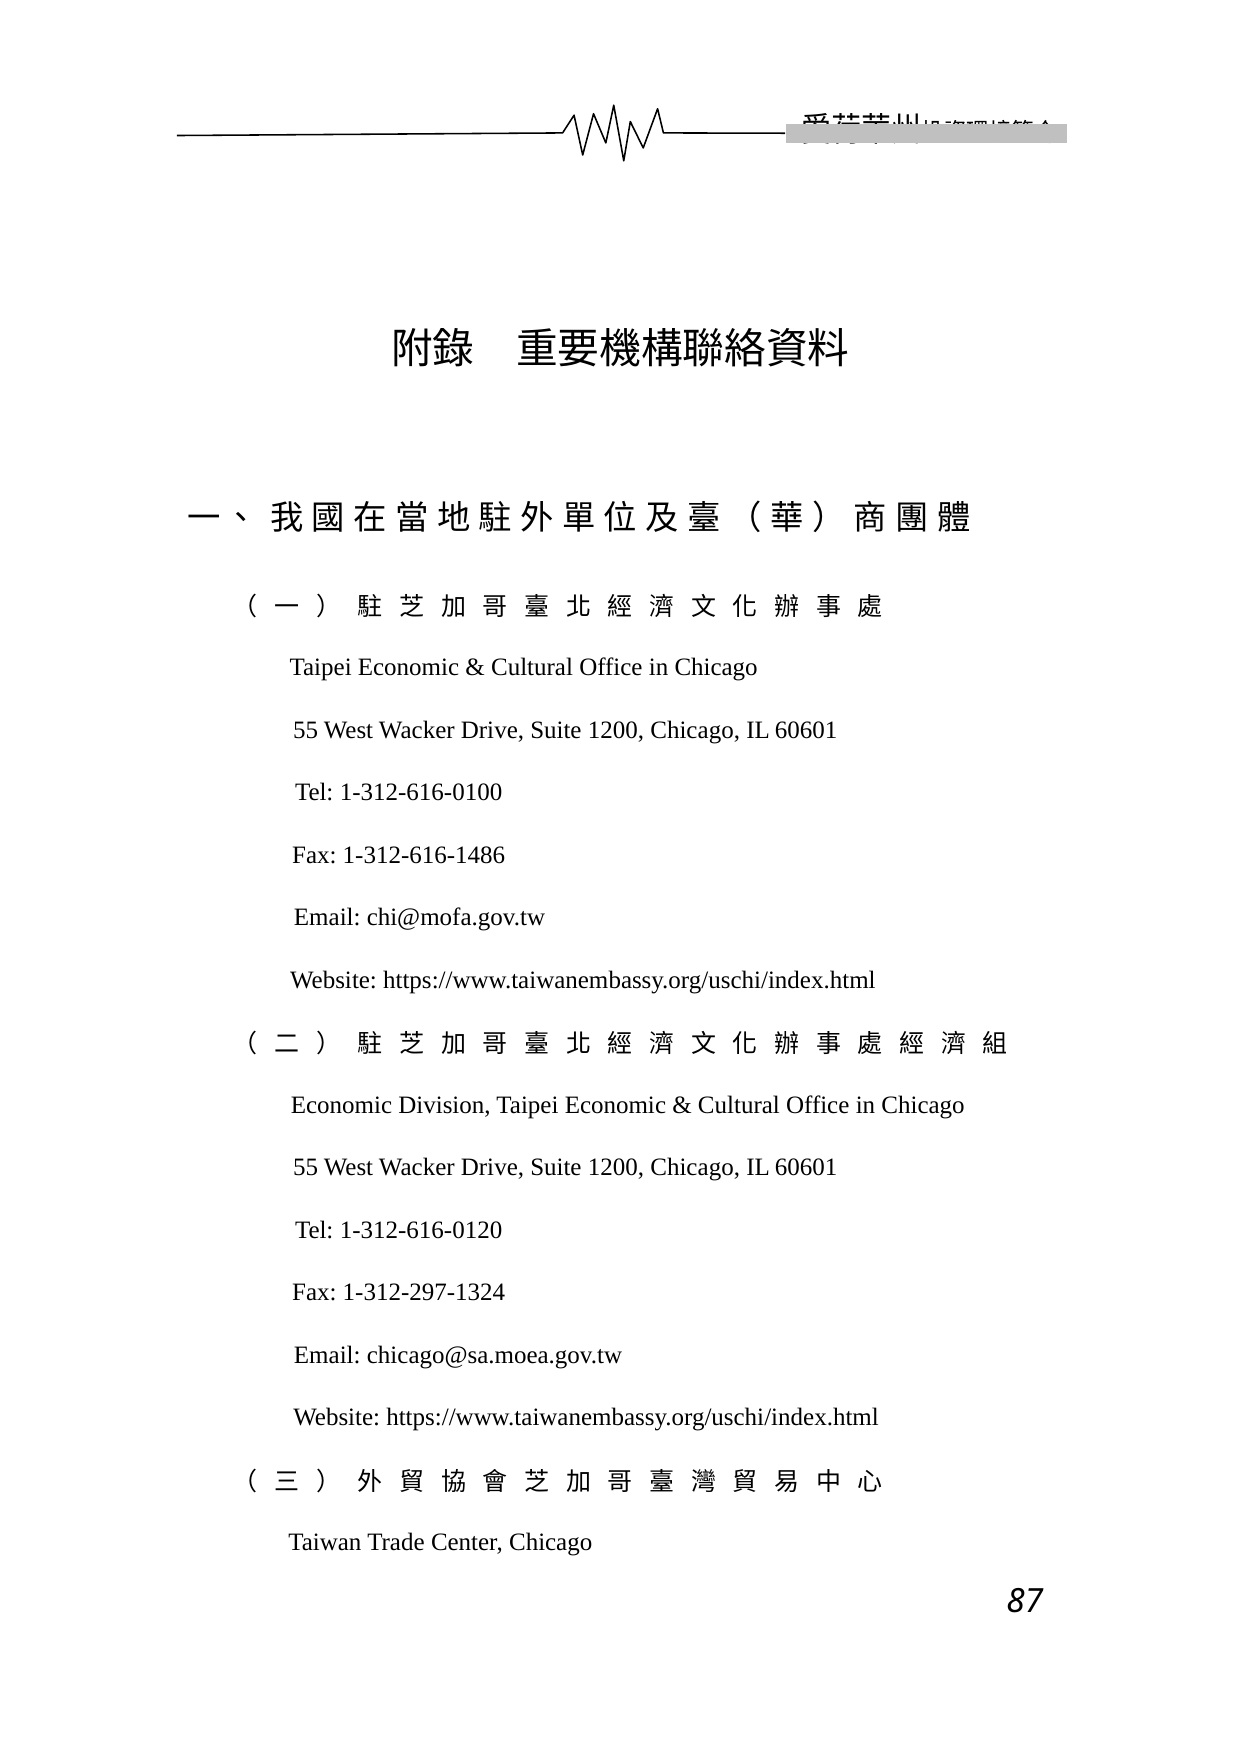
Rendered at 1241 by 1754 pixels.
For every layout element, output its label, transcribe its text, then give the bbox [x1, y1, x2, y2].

text （一）駐芝加哥臺北經濟文化辦事處 [207, 563, 1058, 625]
text 55 West Wacker Drive, Suite 1200, Chicago, IL 60601 [207, 688, 1058, 750]
text Tel: 1-312-616-0100 [207, 750, 1058, 813]
text （二）駐芝加哥臺北經濟文化辦事處經濟組 [207, 1000, 1058, 1063]
text Website: https://www.taiwanembassy.org/uschi/index.html [207, 1375, 1058, 1438]
text 一、我國在當地駐外單位及臺（華）商團體 [183, 473, 1058, 536]
text Website: https://www.taiwanembassy.org/uschi/index.html [207, 938, 1058, 1000]
text Email: chicago@sa.moea.gov.tw [207, 1313, 1058, 1375]
text Taiwan Trade Center, Chicago [207, 1500, 1058, 1563]
text Tel: 1-312-616-0120 [207, 1188, 1058, 1250]
text Taipei Economic & Cultural Office in Chicago [207, 625, 1058, 688]
text （三）外貿協會芝加哥臺灣貿易中心 [207, 1438, 1058, 1500]
text Fax: 1-312-297-1324 [207, 1250, 1058, 1313]
text Fax: 1-312-616-1486 [207, 813, 1058, 875]
text Economic Division, Taipei Economic & Cultural Office in Chicago [207, 1063, 1058, 1125]
text Email: chi@mofa.gov.tw [207, 875, 1058, 938]
text 55 West Wacker Drive, Suite 1200, Chicago, IL 60601 [207, 1125, 1058, 1188]
text 附錄 重要機構聯絡資料 [183, 304, 1058, 366]
